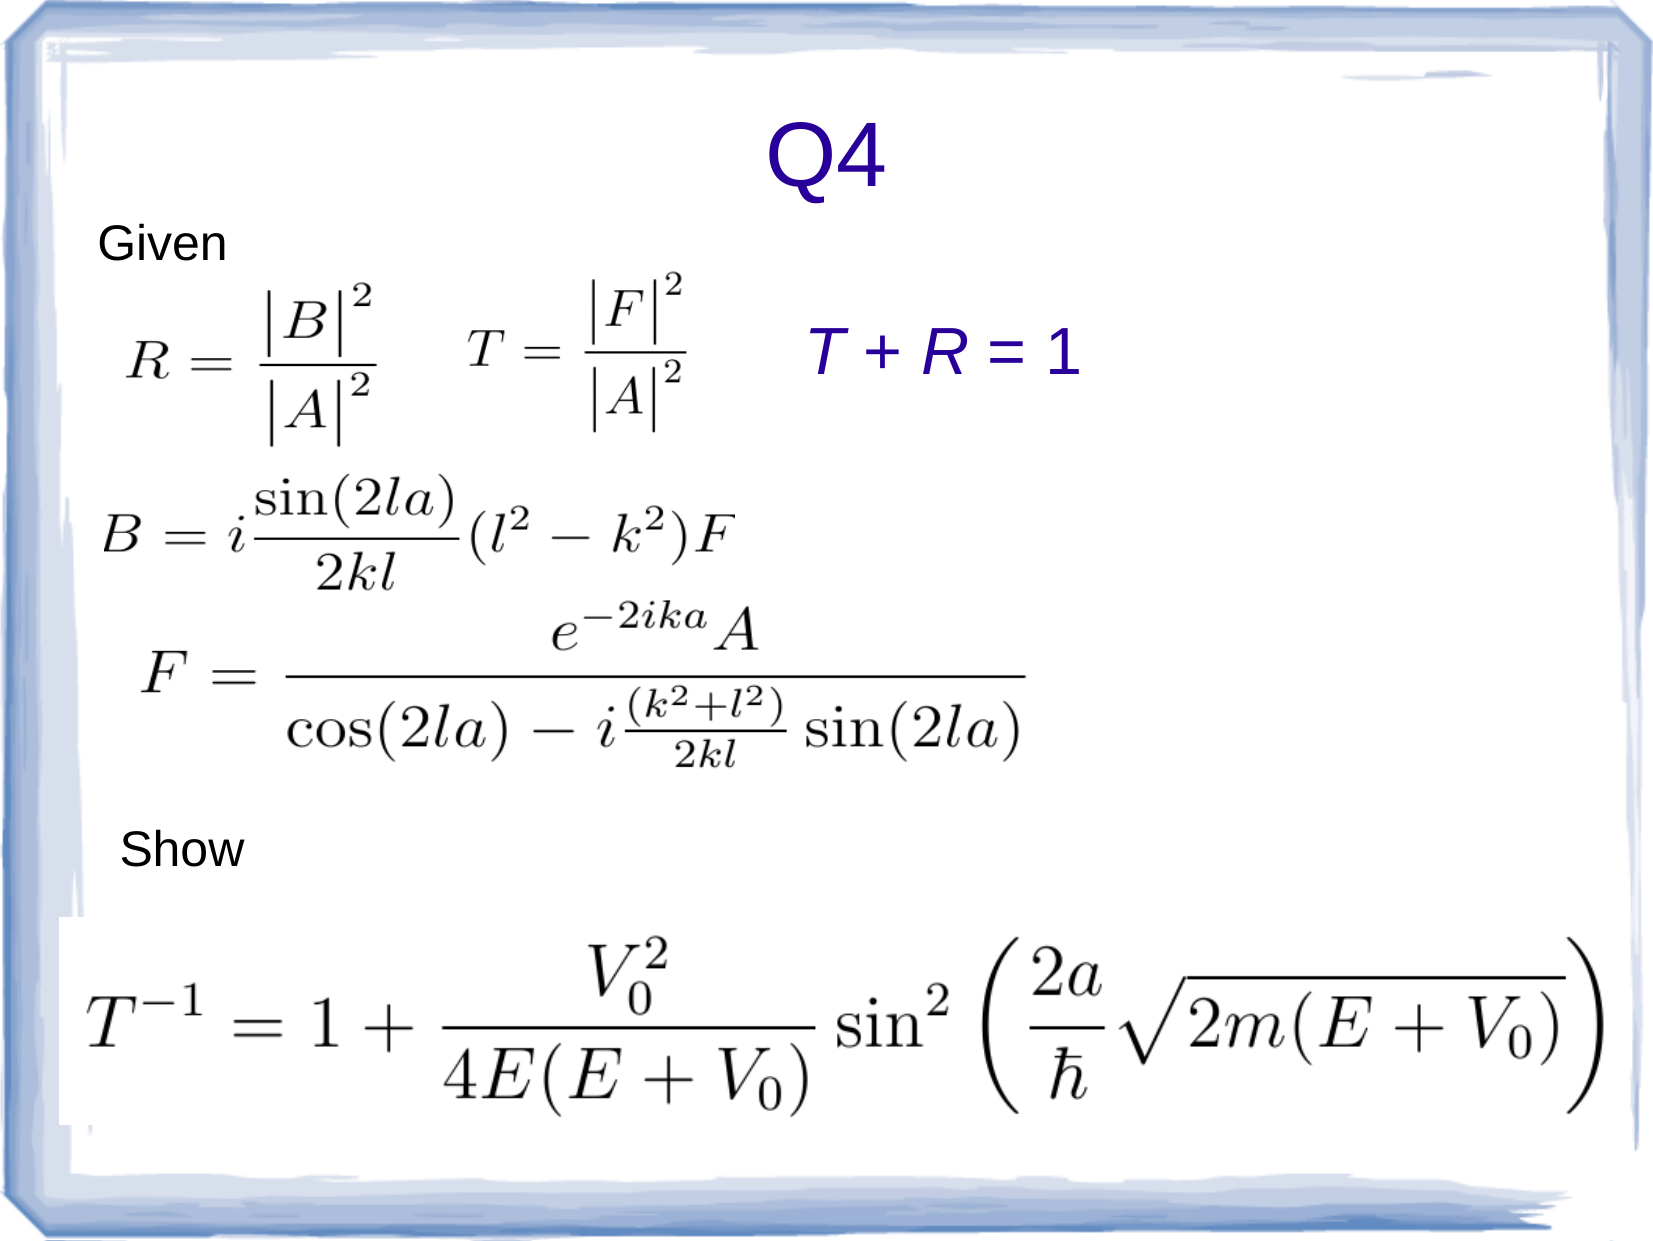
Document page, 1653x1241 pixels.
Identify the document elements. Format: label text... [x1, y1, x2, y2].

text_box T + R = 1 [804, 315, 1291, 390]
picture [0, 0, 1653, 1241]
text_box Show [104, 814, 451, 885]
title Q4 [82, 49, 1571, 257]
text_box Given [82, 208, 893, 330]
